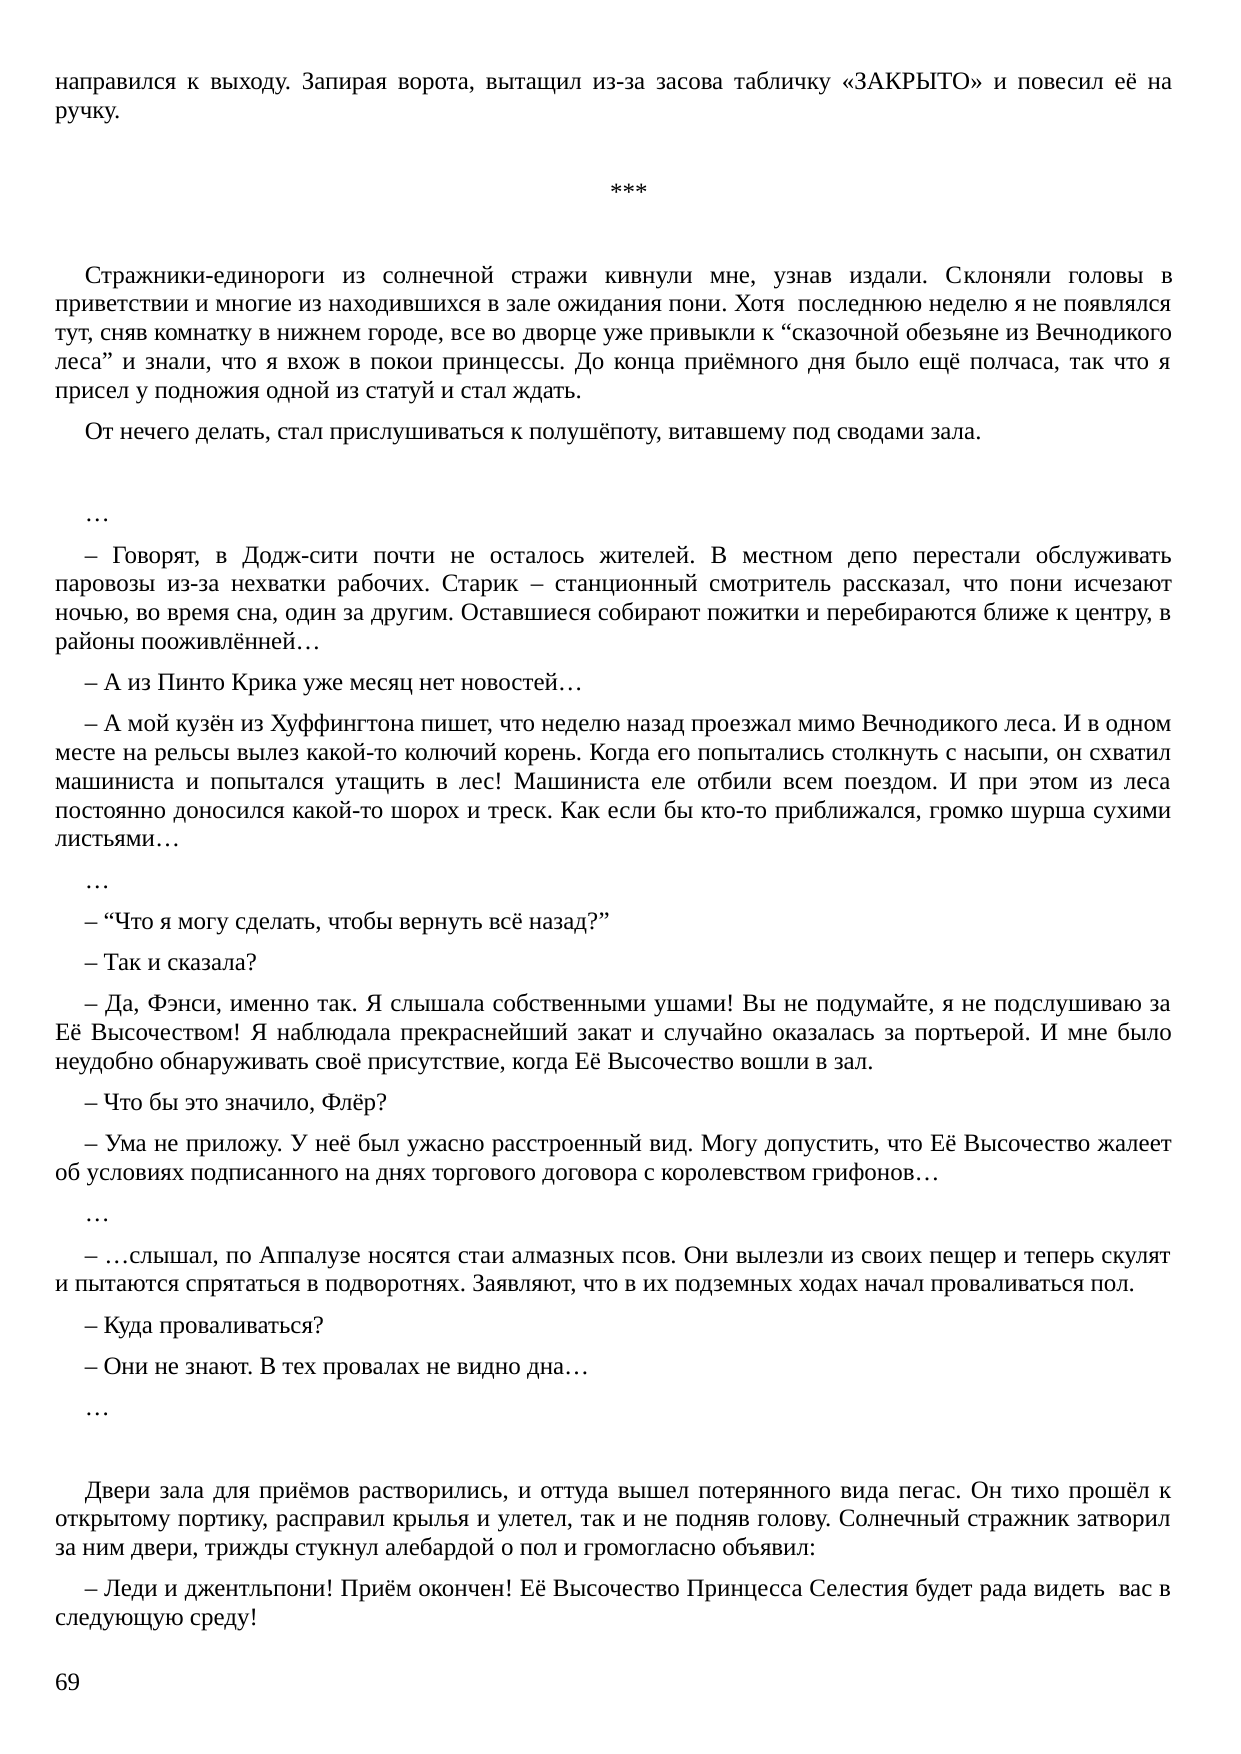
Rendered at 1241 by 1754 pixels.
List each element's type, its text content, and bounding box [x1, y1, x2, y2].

text – …слышал, по Аппалузе носятся стаи алмазных псов. Они вылезли из своих пещер и теперь скулят и пытаются спрятаться в подворотнях. Заявляют, что в их подземных ходах начал проваливаться пол. [55, 1240, 1173, 1297]
text – Леди и джентльпони! Приём окончен! Её Высочество Принцесса Селестия будет рада видеть вас в следующую среду! [55, 1573, 1173, 1631]
text – А мой кузён из Хуффингтона пишет, что неделю назад проезжал мимо Вечнодикого леса. И в одном месте на рельсы вылез какой-то колючий корень. Когда его попытались столкнуть с насыпи, он схватил машиниста и попытался утащить в лес! Машиниста еле отбили всем поездом. И при этом из леса постоянно доносился какой-то шорох и треск. Как если бы кто-то приближался, громко шурша сухими листьями… [55, 708, 1173, 852]
text … [55, 1198, 1173, 1227]
text направился к выходу. Запирая ворота, вытащил из-за засова табличку «ЗАКРЫТО» и повесил её на ручку. [55, 66, 1173, 123]
text – Они не знают. В тех провалах не видно дна… [55, 1351, 1173, 1380]
text Стражники-единороги из солнечной стражи кивнули мне, узнав издали. Склоняли головы в приветствии и многие из находившихся в зале ожидания пони. Хотя последнюю неделю я не появлялся тут, сняв комнатку в нижнем городе, все во дворце уже привыкли к “сказочной обезьяне из Вечнодикого леса” и знали, что я вхож в покои принцессы. До конца приёмного дня было ещё полчаса, так что я присел у подножия одной из статуй и стал ждать. [55, 260, 1173, 403]
text – Да, Фэнси, именно так. Я слышала собственными ушами! Вы не подумайте, я не подслушиваю за Её Высочеством! Я наблюдала прекраснейший закат и случайно оказалась за портьерой. И мне было неудобно обнаруживать своё присутствие, когда Её Высочество вошли в зал. [55, 988, 1173, 1075]
text – Говорят, в Додж-сити почти не осталось жителей. В местном депо перестали обслуживать паровозы из-за нехватки рабочих. Старик – станционный смотритель рассказал, что пони исчезают ночью, во время сна, один за другим. Оставшиеся собирают пожитки и перебираются ближе к центру, в районы пооживлённей… [55, 540, 1173, 655]
text – Куда проваливаться? [55, 1310, 1173, 1338]
text Двери зала для приёмов растворились, и оттуда вышел потерянного вида пегас. Он тихо прошёл к открытому портику, расправил крылья и улетел, так и не подняв голову. Солнечный стражник затворил за ним двери, трижды стукнул алебардой о пол и громогласно объявил: [55, 1475, 1173, 1561]
text – “Что я могу сделать, чтобы вернуть всё назад?” [55, 906, 1173, 935]
text … [55, 1392, 1173, 1421]
text – Так и сказала? [55, 947, 1173, 976]
text … [55, 865, 1173, 893]
text – Что бы это значило, Флёр? [55, 1087, 1173, 1116]
text – А из Пинто Крика уже месяц нет новостей… [55, 667, 1173, 696]
text От нечего делать, стал прислушиваться к полушёпоту, витавшему под сводами зала. [55, 416, 1173, 445]
text – Ума не приложу. У неё был ужасно расстроенный вид. Могу допустить, что Её Высочество жалеет об условиях подписанного на днях торгового договора с королевством грифонов… [55, 1128, 1173, 1186]
text *** [55, 177, 1173, 206]
text … [55, 498, 1173, 527]
